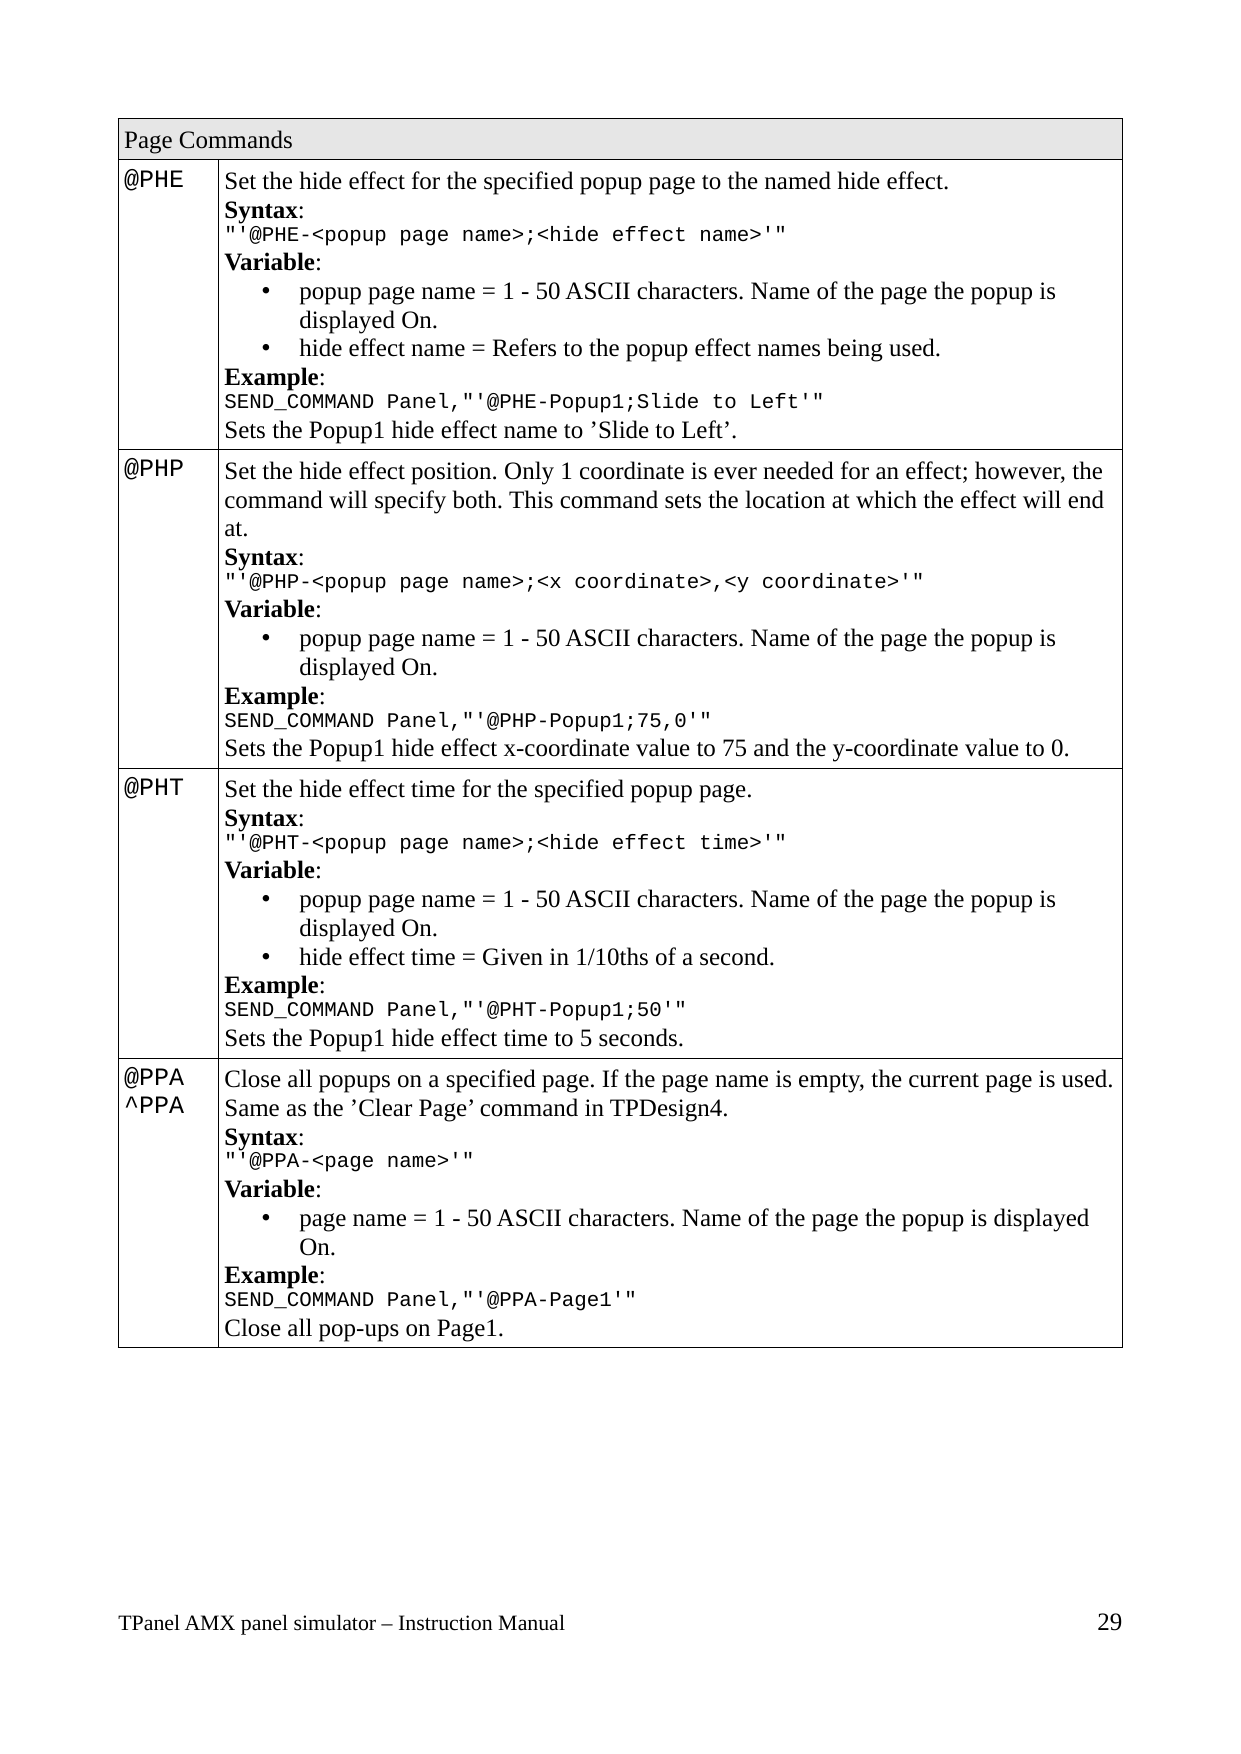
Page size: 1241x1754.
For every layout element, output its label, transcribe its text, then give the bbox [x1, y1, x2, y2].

table_cell @PPA ^PPA [119, 1059, 218, 1347]
table_cell @PHE [119, 160, 218, 449]
table_header Page Commands [119, 119, 1122, 159]
table_cell Close all popups on a specified page. If the page name is empty, the current page is used. Same as the ’Clear Page’ command in TPDesign4. Syntax: "'@PPA-<page name>'" Variable: page name = 1 - 50 ASCII characters. Name of the page the popup is displayed On. Example: SEND_COMMAND Panel,"'@PPA-Page1'" Close all pop-ups on Page1. [219, 1059, 1122, 1347]
table_cell @PHT [119, 769, 218, 1057]
table_cell Set the hide effect time for the specified popup page. Syntax: "'@PHT-<popup page name>;<hide effect time>'" Variable: popup page name = 1 - 50 ASCII characters. Name of the page the popup is displayed On. hide effect time = Given in 1/10ths of a second. Example: SEND_COMMAND Panel,"'@PHT-Popup1;50'" Sets the Popup1 hide effect time to 5 seconds. [219, 769, 1122, 1057]
table_cell Set the hide effect position. Only 1 coordinate is ever needed for an effect; however, the command will specify both. This command sets the location at which the effect will end at. Syntax: "'@PHP-<popup page name>;<x coordinate>,<y coordinate>'" Variable: popup page name = 1 - 50 ASCII characters. Name of the page the popup is displayed On. Example: SEND_COMMAND Panel,"'@PHP-Popup1;75,0'" Sets the Popup1 hide effect x-coordinate value to 75 and the y-coordinate value to 0. [219, 450, 1122, 768]
table_cell @PHP [119, 450, 218, 768]
table_cell Set the hide effect for the specified popup page to the named hide effect. Syntax: "'@PHE-<popup page name>;<hide effect name>'" Variable: popup page name = 1 - 50 ASCII characters. Name of the page the popup is displayed On. hide effect name = Refers to the popup effect names being used. Example: SEND_COMMAND Panel,"'@PHE-Popup1;Slide to Left'" Sets the Popup1 hide effect name to ’Slide to Left’. [219, 160, 1122, 449]
